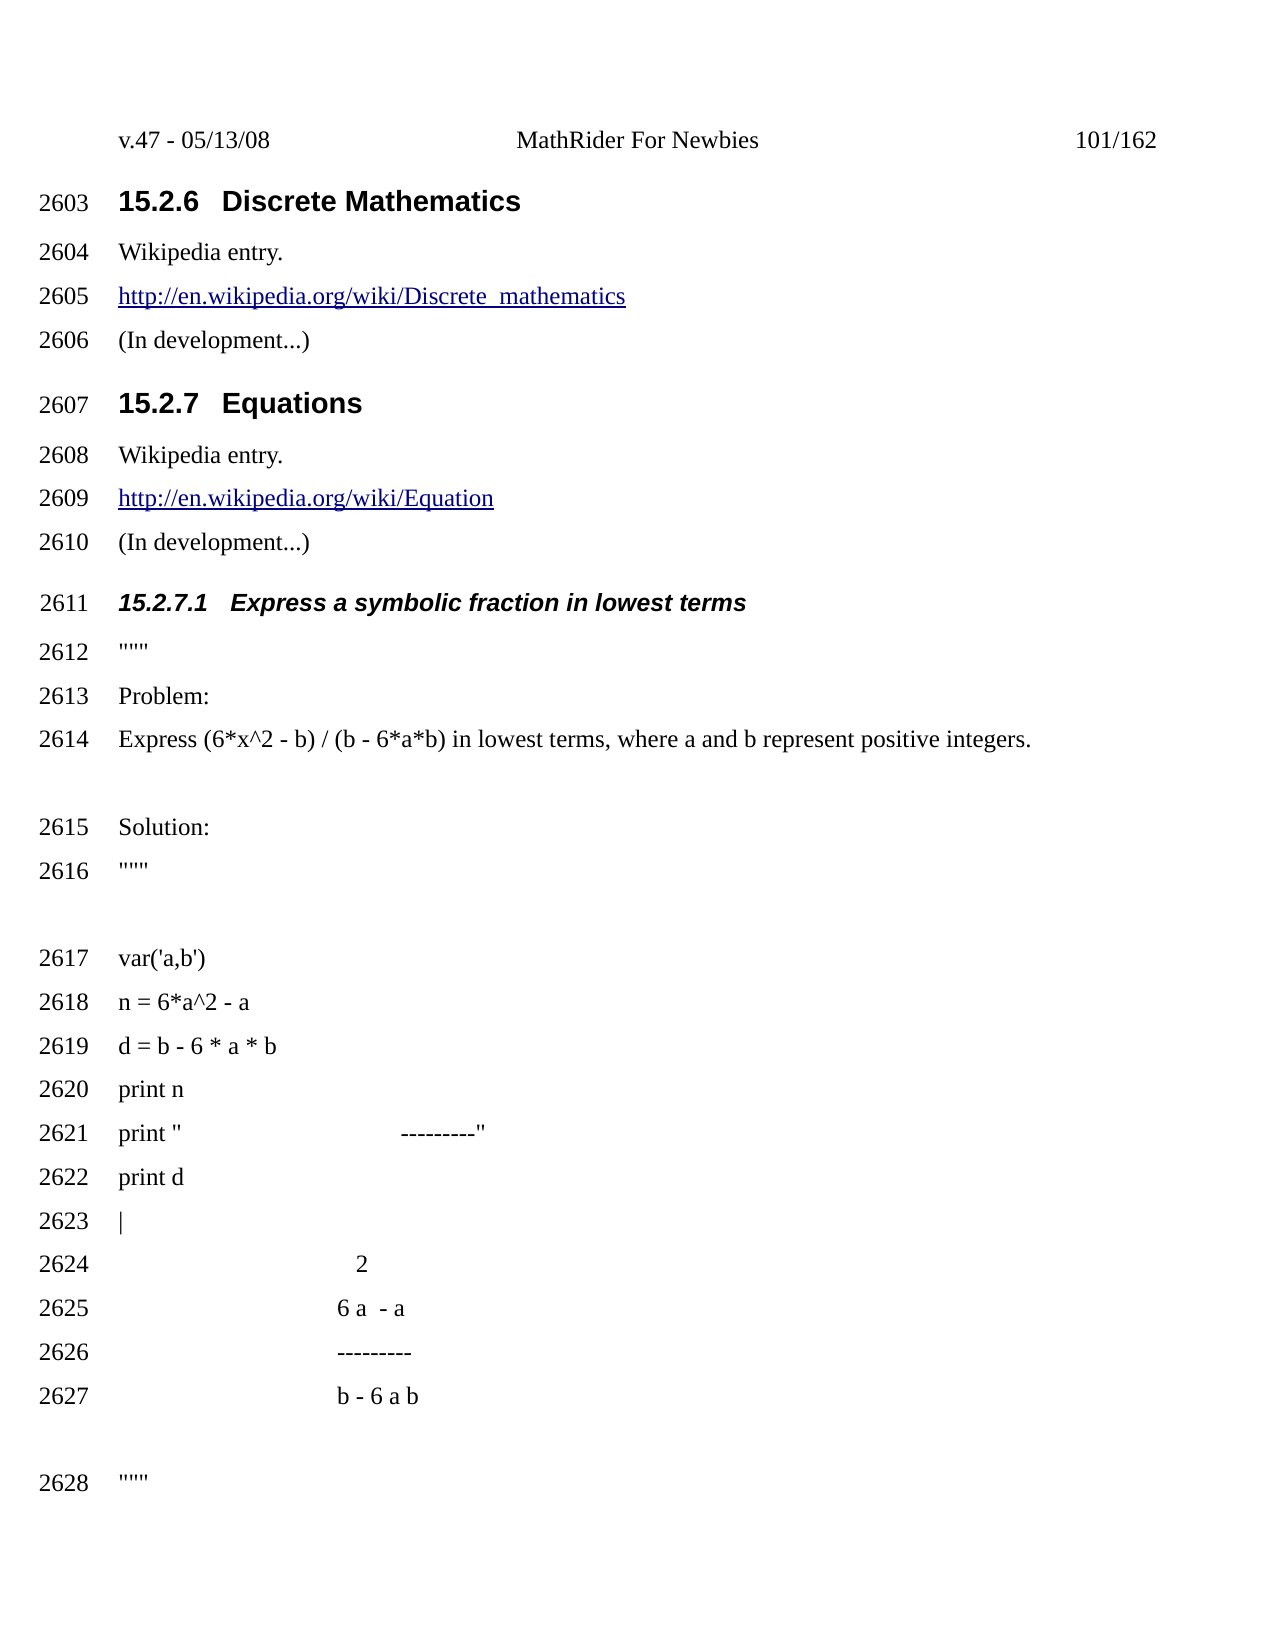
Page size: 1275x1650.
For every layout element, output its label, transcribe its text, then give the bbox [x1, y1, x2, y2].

text print n [118, 1074, 1157, 1103]
text 6 a - a [118, 1293, 1157, 1322]
text Solution: [118, 812, 1157, 841]
text http://en.wikipedia.org/wiki/Discrete_mathematics [118, 281, 1157, 310]
text --------- [118, 1337, 1157, 1366]
text (In development...) [118, 527, 1157, 556]
text n = 6*a^2 - a [118, 987, 1157, 1016]
text b - 6 a b [118, 1381, 1157, 1409]
text """ [118, 1468, 1157, 1497]
text """ [118, 637, 1157, 666]
text Problem: [118, 681, 1157, 709]
text print " ---------" [118, 1118, 1157, 1147]
text Wikipedia entry. [118, 440, 1157, 468]
text Express (6*x^2 - b) / (b - 6*a*b) in lowest terms, where a and b represent positive integers. [118, 724, 1157, 753]
subtitle Discrete Mathematics [118, 184, 1157, 217]
text """ [118, 856, 1157, 884]
text print d [118, 1162, 1157, 1191]
text http://en.wikipedia.org/wiki/Equation [118, 483, 1157, 512]
text Wikipedia entry. [118, 237, 1157, 266]
text 2 [118, 1249, 1157, 1278]
subtitle Equations [118, 386, 1157, 420]
subtitle Express a symbolic fraction in lowest terms [118, 588, 1157, 617]
text | [118, 1206, 1157, 1234]
text (In development...) [118, 325, 1157, 354]
text var('a,b') [118, 943, 1157, 972]
text d = b - 6 * a * b [118, 1031, 1157, 1059]
